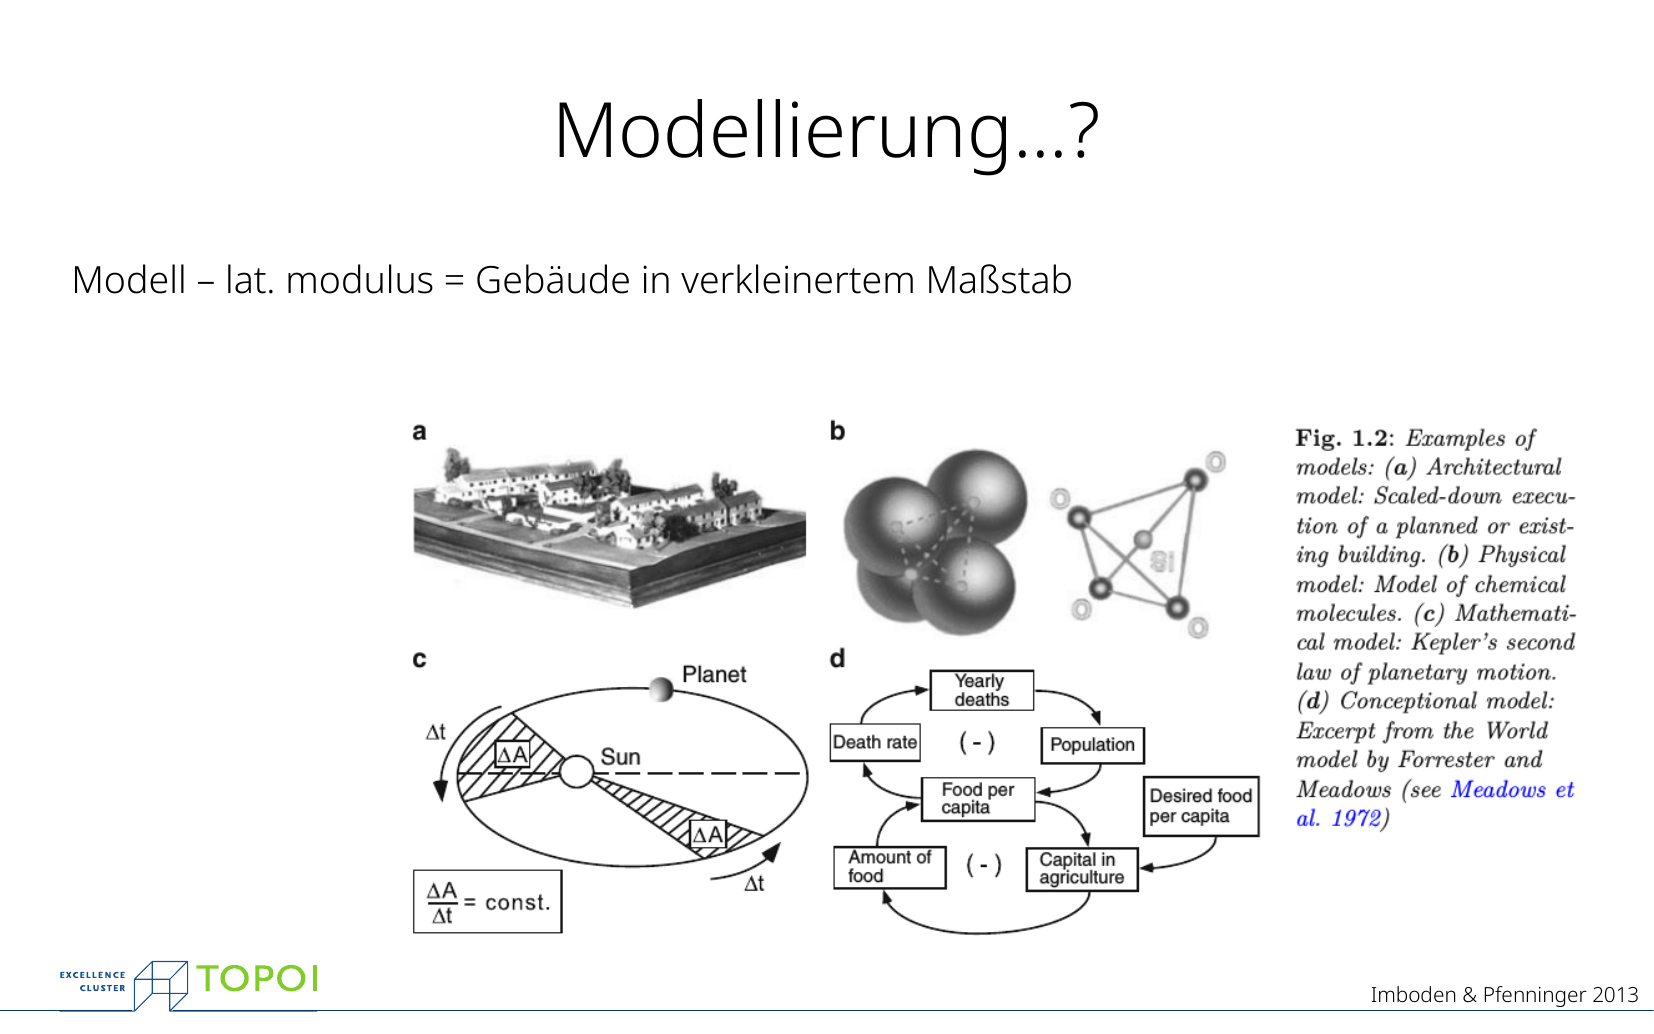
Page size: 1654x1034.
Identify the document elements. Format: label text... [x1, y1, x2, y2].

title Modellierung...? [82, 41, 1571, 214]
picture [397, 391, 1607, 956]
text_box Modell – lat. modulus = Gebäude in verkleinertem Maßstab [56, 245, 1205, 312]
text_box Imboden & Pfenninger 2013 [1356, 972, 1654, 1016]
